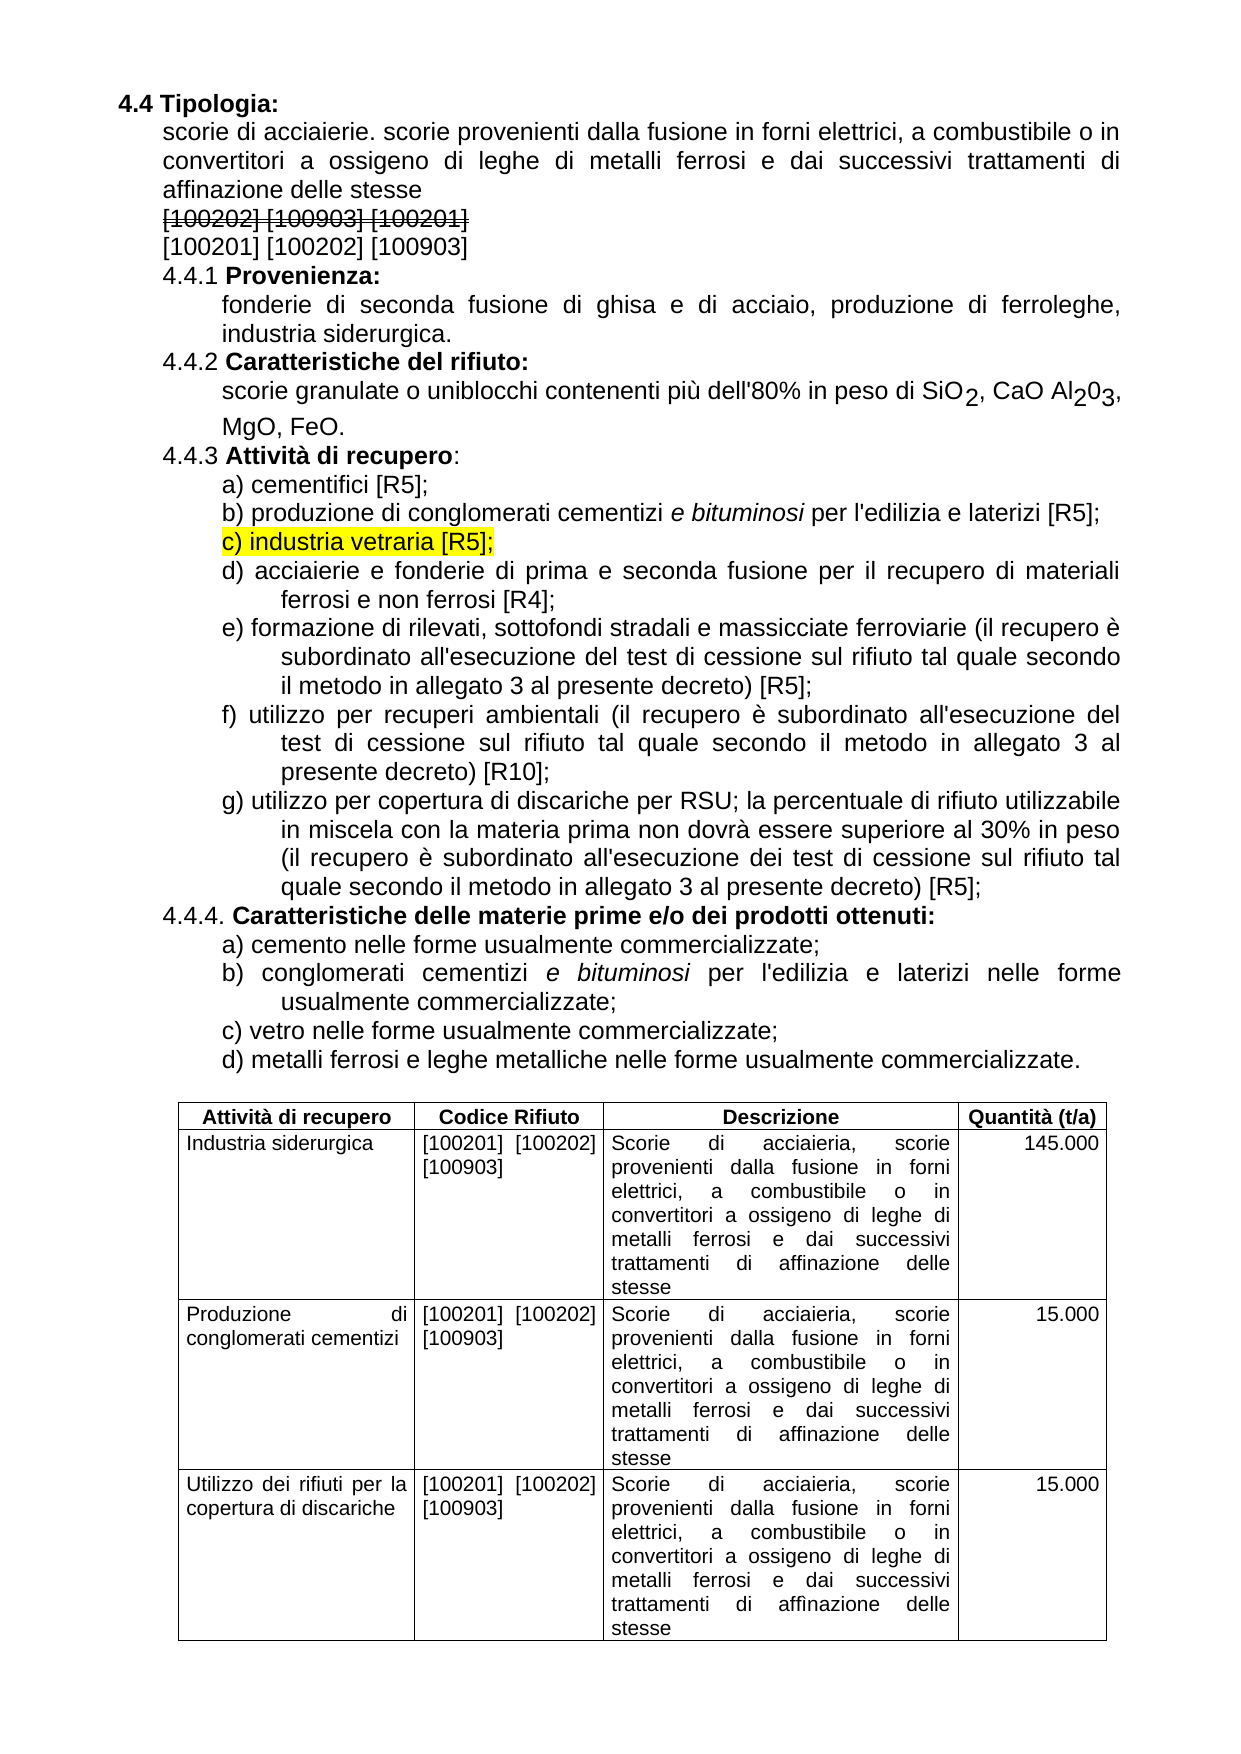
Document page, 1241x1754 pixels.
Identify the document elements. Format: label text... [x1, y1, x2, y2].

text c) industria vetraria [R5]; [222, 527, 1122, 556]
table_cell Scorie di acciaieria, scorie provenienti dalla fusione in forni elettrici, a combustibile o in convertitori a ossigeno di leghe di metalli ferrosi e dai successivi trattamenti di affinazione delle stesse [604, 1130, 958, 1299]
table_cell Utilizzo dei rifiuti per la copertura di discariche [179, 1470, 414, 1639]
table_cell [100201] [100202] [100903] [415, 1300, 603, 1469]
text b) produzione di conglomerati cementizi e bituminosi per l'edilizia e laterizi [R5]; [222, 498, 1122, 527]
text [100201] [100202] [100903] [162, 232, 1122, 261]
text fonderie di seconda fusione di ghisa e di acciaio, produzione di ferroleghe, industria siderurgica. [222, 290, 1122, 347]
text a) cementifici [R5]; [222, 469, 1122, 498]
table_header Attività di recupero [179, 1103, 414, 1129]
table_cell [100201] [100202] [100903] [415, 1470, 603, 1639]
text 4.4.2 Caratteristiche del rifiuto: [162, 347, 1122, 376]
table_cell [100201] [100202] [100903] [415, 1130, 603, 1299]
table_cell Industria siderurgica [179, 1130, 414, 1299]
table_cell Scorie di acciaieria, scorie provenienti dalla fusione in forni elettrici, a combustibile o in convertitori a ossigeno di leghe di metalli ferrosi e dai successivi trattamenti di affinazione delle stesse [604, 1300, 958, 1469]
text 4.4.1 Provenienza: [162, 261, 1122, 290]
text d) metalli ferrosi e leghe metalliche nelle forme usualmente commercializzate. [222, 1044, 1122, 1073]
table_header Quantità (t/a) [959, 1103, 1106, 1129]
table_cell 15.000 [959, 1300, 1106, 1469]
text g) utilizzo per copertura di discariche per RSU; la percentuale di rifiuto utilizzabile in miscela con la materia prima non dovrà essere superiore al 30% in peso (il recupero è subordinato all'esecuzione dei test di cessione sul rifiuto tal quale secondo il metodo in allegato 3 al presente decreto) [R5]; [222, 786, 1122, 901]
text b) conglomerati cementizi e bituminosi per l'edilizia e laterizi nelle forme usualmente commercializzate; [222, 958, 1122, 1016]
text c) vetro nelle forme usualmente commercializzate; [222, 1016, 1122, 1044]
text [100202] [100903] [100201] [162, 204, 1122, 232]
table_cell 145.000 [959, 1130, 1106, 1299]
table_header Descrizione [604, 1103, 958, 1129]
subtitle 4.4 Tipologia: [118, 89, 1122, 117]
text scorie granulate o uniblocchi contenenti più dell'80% in peso di SiO2, CaO Al203, MgO, FeO. [222, 376, 1122, 441]
text 4.4.4. Caratteristiche delle materie prime e/o dei prodotti ottenuti: [162, 901, 1122, 929]
table_header Codice Rifiuto [415, 1103, 603, 1129]
table_cell 15.000 [959, 1470, 1106, 1639]
text e) formazione di rilevati, sottofondi stradali e massicciate ferroviarie (il recupero è subordinato all'esecuzione del test di cessione sul rifiuto tal quale secondo il metodo in allegato 3 al presente decreto) [R5]; [222, 613, 1122, 699]
text d) acciaierie e fonderie di prima e seconda fusione per il recupero di materiali ferrosi e non ferrosi [R4]; [222, 556, 1122, 613]
text 4.4.3 Attività di recupero: [162, 441, 1122, 469]
text scorie di acciaierie. scorie provenienti dalla fusione in forni elettrici, a combustibile o in convertitori a ossigeno di leghe di metalli ferrosi e dai successivi trattamenti di affinazione delle stesse [162, 117, 1122, 204]
table_cell Produzione di conglomerati cementizi [179, 1300, 414, 1469]
table_cell Scorie di acciaieria, scorie provenienti dalla fusione in forni elettrici, a combustibile o in convertitori a ossigeno di leghe di metalli ferrosi e dai successivi trattamenti di affìnazione delle stesse [604, 1470, 958, 1639]
text f) utilizzo per recuperi ambientali (il recupero è subordinato all'esecuzione del test di cessione sul rifiuto tal quale secondo il metodo in allegato 3 al presente decreto) [R10]; [222, 699, 1122, 786]
text a) cemento nelle forme usualmente commercializzate; [222, 929, 1122, 958]
